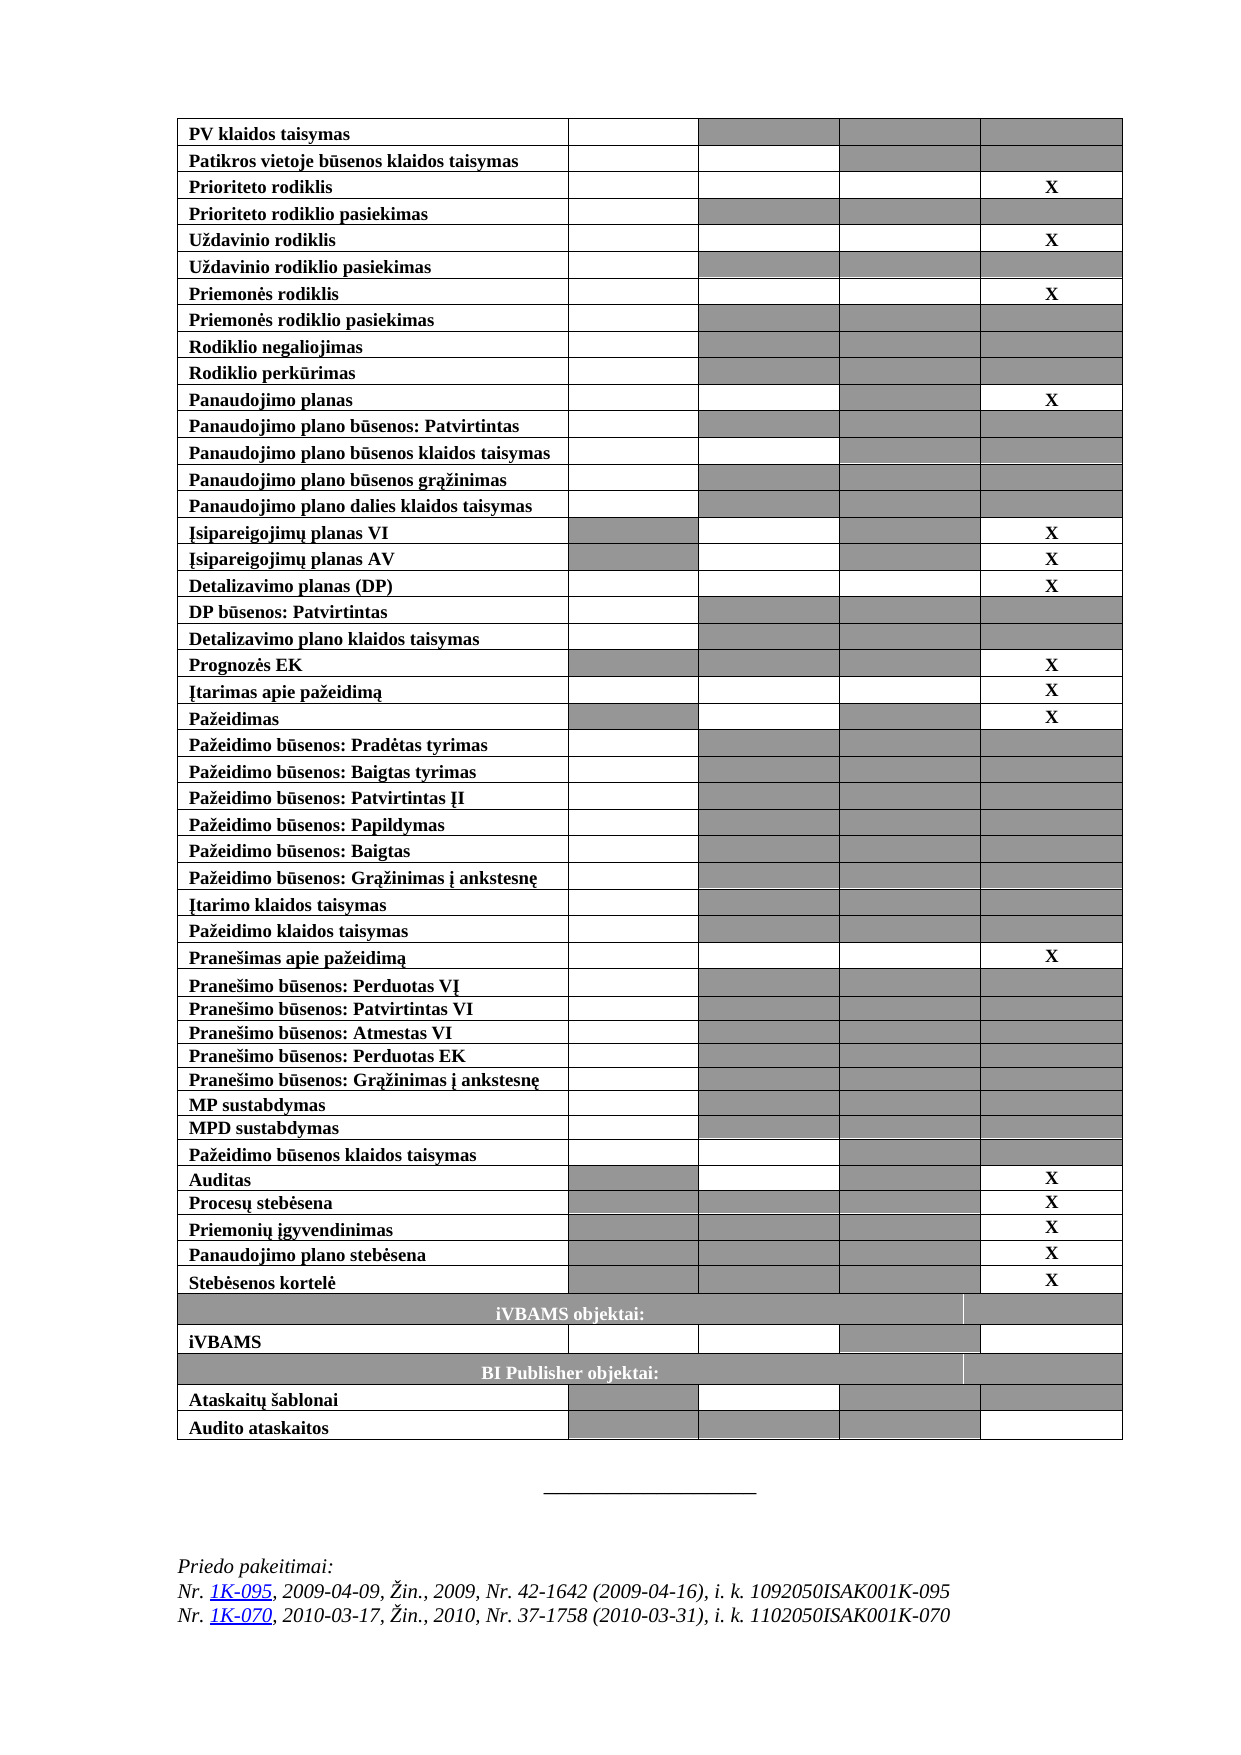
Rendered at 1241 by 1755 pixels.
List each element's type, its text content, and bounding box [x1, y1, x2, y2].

table_cell [699, 863, 839, 888]
table_cell X [981, 1191, 1122, 1213]
table_cell [840, 890, 980, 915]
table_cell X [981, 650, 1122, 676]
table_cell Pranešimo būsenos: Patvirtintas VI [178, 997, 568, 1020]
table_cell [981, 1411, 1122, 1438]
table_cell [981, 1068, 1122, 1090]
table_cell Panaudojimo plano būsenos: Patvirtintas [178, 411, 568, 437]
table_cell Auditas [178, 1166, 568, 1190]
table_cell Procesų stebėsena [178, 1191, 568, 1213]
table_cell [569, 438, 698, 463]
table_cell [981, 890, 1122, 915]
table_cell [840, 1021, 980, 1043]
table_cell [981, 836, 1122, 862]
table_cell Stebėsenos kortelė [178, 1266, 568, 1293]
table_cell [699, 597, 839, 623]
table_cell X [981, 677, 1122, 702]
table_cell [569, 836, 698, 862]
table_cell [981, 1140, 1009, 1165]
table_cell X [981, 172, 1122, 198]
table_cell [569, 1044, 698, 1067]
table_cell [569, 1091, 698, 1115]
table_cell [840, 571, 980, 596]
table_cell Panaudojimo plano stebėsena [178, 1241, 568, 1265]
table_cell [840, 491, 980, 517]
table_cell [699, 385, 839, 410]
text Nr. 1K-095, 2009-04-09, Žin., 2009, Nr. 42-1642 (2009-04-16), i. k. 1092050ISAK001K-095 [177, 1578, 1122, 1603]
table_cell [569, 1325, 698, 1352]
table_cell [840, 1385, 980, 1410]
table_cell [840, 597, 980, 623]
table_cell [840, 1215, 980, 1240]
table_cell [1094, 1294, 1122, 1324]
table_cell [699, 1241, 839, 1265]
table_cell Pažeidimo būsenos: Papildymas [178, 810, 568, 835]
table_cell [569, 783, 698, 809]
table_cell Pažeidimo būsenos: Patvirtintas ĮI [178, 783, 568, 809]
table_cell [840, 279, 980, 304]
table_cell [1001, 1294, 1051, 1324]
table_cell [840, 810, 980, 835]
table_cell [699, 225, 839, 251]
table_cell Pažeidimo būsenos: Pradėtas tyrimas [178, 730, 568, 756]
table_cell [840, 1116, 980, 1138]
table_cell [1009, 332, 1037, 357]
table_cell [699, 1116, 839, 1138]
table_cell Detalizavimo planas (DP) [178, 571, 568, 596]
table_cell [699, 1068, 839, 1090]
table_cell X [981, 1266, 1122, 1293]
table_cell [1094, 332, 1122, 357]
table_cell Audito ataskaitos [178, 1411, 568, 1438]
table_cell Pažeidimas [178, 704, 568, 729]
table_cell [569, 730, 698, 756]
table_cell [699, 438, 839, 463]
table_cell [1066, 1140, 1094, 1165]
table_cell [840, 1266, 980, 1293]
table_cell [840, 411, 980, 437]
table_cell Pranešimo būsenos: Perduotas VĮ [178, 969, 568, 996]
table_cell X [981, 1215, 1122, 1240]
table_cell [699, 943, 839, 968]
table_cell [569, 650, 698, 676]
table_cell Įsipareigojimų planas AV [178, 544, 568, 570]
table_cell iVBAMS objektai: [178, 1294, 963, 1324]
table_cell Panaudojimo planas [178, 385, 568, 410]
table_cell [840, 385, 980, 410]
table_cell Prioriteto rodiklio pasiekimas [178, 199, 568, 224]
table_cell [1001, 1354, 1051, 1384]
text Nr. 1K-070, 2010-03-17, Žin., 2010, Nr. 37-1758 (2010-03-31), i. k. 1102050ISAK001K-070 [177, 1603, 1122, 1627]
table_cell [699, 890, 839, 915]
table_cell X [981, 544, 1122, 570]
table_cell [569, 1215, 698, 1240]
table_cell [699, 704, 839, 729]
table_cell [840, 1325, 980, 1352]
table_cell [840, 305, 980, 331]
table_cell [840, 465, 980, 490]
table_cell Įsipareigojimų planas VI [178, 518, 568, 543]
table_cell [699, 916, 839, 942]
table_cell [699, 1021, 839, 1043]
table_cell Panaudojimo plano būsenos grąžinimas [178, 465, 568, 490]
table_cell Panaudojimo plano dalies klaidos taisymas [178, 491, 568, 517]
table_cell [569, 305, 698, 331]
table_cell [699, 571, 839, 596]
table_cell [981, 305, 1122, 331]
table_cell [981, 146, 1122, 171]
table_cell [569, 518, 698, 543]
table_cell [924, 1140, 953, 1165]
table_cell Rodiklio perkūrimas [178, 358, 568, 384]
table_cell [981, 358, 1009, 384]
table_cell Įtarimo klaidos taisymas [178, 890, 568, 915]
table_cell [699, 757, 839, 782]
table_cell [1094, 1354, 1122, 1384]
table_cell [569, 997, 698, 1020]
table_cell Detalizavimo plano klaidos taisymas [178, 624, 568, 649]
table_cell X [981, 385, 1122, 410]
table_cell [1009, 358, 1037, 384]
table_cell [840, 199, 980, 224]
table_cell [981, 1325, 1122, 1352]
table_cell [569, 704, 698, 729]
table_cell [699, 677, 839, 702]
table_cell [840, 997, 980, 1020]
table_cell [981, 916, 1122, 942]
table_cell Pažeidimo būsenos klaidos taisymas [178, 1140, 568, 1165]
table_cell [699, 997, 839, 1020]
table_cell [699, 1166, 839, 1190]
table_cell [569, 597, 698, 623]
table_cell [569, 757, 698, 782]
table_cell [569, 1166, 698, 1190]
table_cell [840, 943, 980, 968]
table_cell [840, 650, 980, 676]
table_cell [569, 1191, 698, 1213]
table_cell [981, 332, 1009, 357]
table_cell Pranešimo būsenos: Atmestas VI [178, 1021, 568, 1043]
table_cell [699, 358, 839, 384]
table_cell [840, 518, 980, 543]
table_cell [1037, 1140, 1066, 1165]
table_cell [840, 146, 980, 171]
table_cell [699, 1044, 839, 1067]
table_cell Panaudojimo plano būsenos klaidos taisymas [178, 438, 568, 463]
table_cell [569, 863, 698, 888]
table_cell [840, 332, 980, 357]
table_cell [1094, 1140, 1122, 1165]
table_cell [569, 491, 698, 517]
table_cell [699, 465, 839, 490]
table_cell [981, 1116, 1122, 1138]
table_cell MPD sustabdymas [178, 1116, 568, 1138]
table_cell [569, 119, 698, 145]
table_cell [699, 810, 839, 835]
table_cell [840, 836, 980, 862]
table_cell [840, 1411, 980, 1438]
table_cell Pranešimas apie pažeidimą [178, 943, 568, 968]
table_cell [569, 465, 698, 490]
table_cell PV klaidos taisymas [178, 119, 568, 145]
table_cell [699, 1325, 839, 1352]
table_cell [981, 1385, 1122, 1410]
table_cell [569, 172, 698, 198]
table_cell [981, 810, 1122, 835]
table_cell [699, 491, 839, 517]
table_cell [840, 1068, 980, 1090]
table_cell [569, 279, 698, 304]
table_cell [840, 1241, 980, 1265]
table_cell [569, 411, 698, 437]
table_cell Prognozės EK [178, 650, 568, 676]
table_cell [964, 1294, 1001, 1324]
table_cell [569, 199, 698, 224]
table_cell [699, 199, 839, 224]
table_cell [840, 783, 980, 809]
table_cell [1051, 1294, 1094, 1324]
table_cell [981, 757, 1122, 782]
table_cell [699, 252, 839, 277]
table_cell [569, 1266, 698, 1293]
table_cell [699, 1091, 839, 1115]
table_cell [840, 1191, 980, 1213]
table_cell [981, 783, 1122, 809]
table_cell [569, 252, 698, 277]
table_cell [569, 332, 698, 357]
table_cell [699, 411, 839, 437]
table_cell [981, 252, 1122, 277]
table_cell [699, 119, 839, 145]
table_cell X [981, 704, 1122, 729]
table_cell [699, 1411, 839, 1438]
table_cell Pažeidimo būsenos: Grąžinimas į ankstesnę [178, 863, 568, 888]
table_cell Priemonių įgyvendinimas [178, 1215, 568, 1240]
table_cell Pranešimo būsenos: Grąžinimas į ankstesnę [178, 1068, 568, 1090]
table_cell [569, 969, 698, 996]
table_cell [981, 997, 1122, 1020]
table_cell [699, 624, 839, 649]
table_cell [699, 1385, 839, 1410]
table_cell [569, 677, 698, 702]
table_cell [569, 1411, 698, 1438]
table_cell [699, 836, 839, 862]
table_cell [569, 1021, 698, 1043]
table_cell [699, 1191, 839, 1213]
table_cell [840, 1166, 980, 1190]
table_cell [569, 624, 698, 649]
table_cell [840, 1044, 980, 1067]
table_cell [981, 1091, 1122, 1115]
table_cell [981, 730, 1122, 756]
table_cell Priemonės rodiklio pasiekimas [178, 305, 568, 331]
table_cell [569, 358, 698, 384]
table_cell X [981, 518, 1122, 543]
table_cell [569, 890, 698, 915]
table_cell [1037, 358, 1066, 384]
table_cell X [981, 1166, 1122, 1190]
text _________________ [177, 1468, 1122, 1497]
table_cell [569, 943, 698, 968]
table_cell Įtarimas apie pažeidimą [178, 677, 568, 702]
table_cell [699, 146, 839, 171]
table_cell [981, 597, 1122, 623]
text Priedo pakeitimai: [177, 1554, 1122, 1578]
table_cell [699, 1215, 839, 1240]
table_cell [569, 1140, 698, 1165]
table_cell [840, 757, 980, 782]
table_cell [699, 544, 839, 570]
table_cell [981, 119, 1122, 145]
table_cell [840, 863, 980, 888]
table_cell [699, 172, 839, 198]
table_cell Rodiklio negaliojimas [178, 332, 568, 357]
table_cell [981, 1021, 1122, 1043]
table_cell [964, 1354, 1001, 1384]
table_cell [699, 1266, 839, 1293]
table_cell [569, 571, 698, 596]
table_cell [840, 969, 980, 996]
table_cell Pranešimo būsenos: Perduotas EK [178, 1044, 568, 1067]
table_cell [840, 358, 980, 384]
table_cell [840, 119, 980, 145]
table_cell [699, 279, 839, 304]
table_cell [840, 252, 980, 277]
table_cell [699, 1140, 839, 1165]
table_cell [569, 1241, 698, 1265]
table_cell BI Publisher objektai: [178, 1354, 963, 1384]
table_cell [840, 730, 980, 756]
table_cell [699, 969, 839, 996]
table_cell [569, 916, 698, 942]
table_cell [981, 863, 1122, 888]
table_cell [840, 544, 980, 570]
table_cell Pažeidimo būsenos: Baigtas tyrimas [178, 757, 568, 782]
table_cell [699, 332, 839, 357]
table_cell [569, 1068, 698, 1090]
table_cell MP sustabdymas [178, 1091, 568, 1115]
table_cell [1009, 1140, 1037, 1165]
table_cell Pažeidimo būsenos: Baigtas [178, 836, 568, 862]
table_cell [699, 650, 839, 676]
table_cell Prioriteto rodiklis [178, 172, 568, 198]
table_cell [840, 704, 980, 729]
table_cell Uždavinio rodiklis [178, 225, 568, 251]
table_cell [1094, 358, 1122, 384]
table_cell Pažeidimo klaidos taisymas [178, 916, 568, 942]
table_cell [840, 225, 980, 251]
table_cell Patikros vietoje būsenos klaidos taisymas [178, 146, 568, 171]
table_cell X [981, 279, 1122, 304]
table_cell [981, 199, 1122, 224]
table_cell [569, 1385, 698, 1410]
table_cell [868, 1140, 896, 1165]
table_cell [569, 810, 698, 835]
table_cell iVBAMS [178, 1325, 568, 1352]
table_cell [699, 518, 839, 543]
table_cell [699, 730, 839, 756]
table_cell [840, 677, 980, 702]
table_cell [1066, 332, 1094, 357]
table_cell [840, 1140, 868, 1165]
table_cell [840, 624, 980, 649]
table_cell [569, 225, 698, 251]
table_cell [840, 1091, 980, 1115]
table_cell X [981, 943, 1122, 968]
table_cell [1051, 1354, 1094, 1384]
table_cell [569, 146, 698, 171]
table_cell [699, 305, 839, 331]
table_cell [569, 1116, 698, 1138]
table_cell [981, 969, 1122, 996]
table_cell [981, 491, 1122, 517]
table_cell [699, 783, 839, 809]
table_cell Uždavinio rodiklio pasiekimas [178, 252, 568, 277]
table_cell [896, 1140, 924, 1165]
table_cell [981, 1044, 1122, 1067]
table_cell X [981, 1241, 1122, 1265]
table_cell [840, 172, 980, 198]
table_cell X [981, 571, 1122, 596]
table_cell [1066, 358, 1094, 384]
table_cell [981, 438, 1122, 463]
table_cell [981, 411, 1122, 437]
table_cell Ataskaitų šablonai [178, 1385, 568, 1410]
table_cell X [981, 225, 1122, 251]
table_cell [840, 916, 980, 942]
table_cell [981, 465, 1122, 490]
table_cell Priemonės rodiklis [178, 279, 568, 304]
table_cell [569, 544, 698, 570]
table_cell [1037, 332, 1066, 357]
table_cell DP būsenos: Patvirtintas [178, 597, 568, 623]
table_cell [840, 438, 980, 463]
table_cell [981, 624, 1122, 649]
table_cell [569, 385, 698, 410]
table_cell [953, 1140, 980, 1165]
